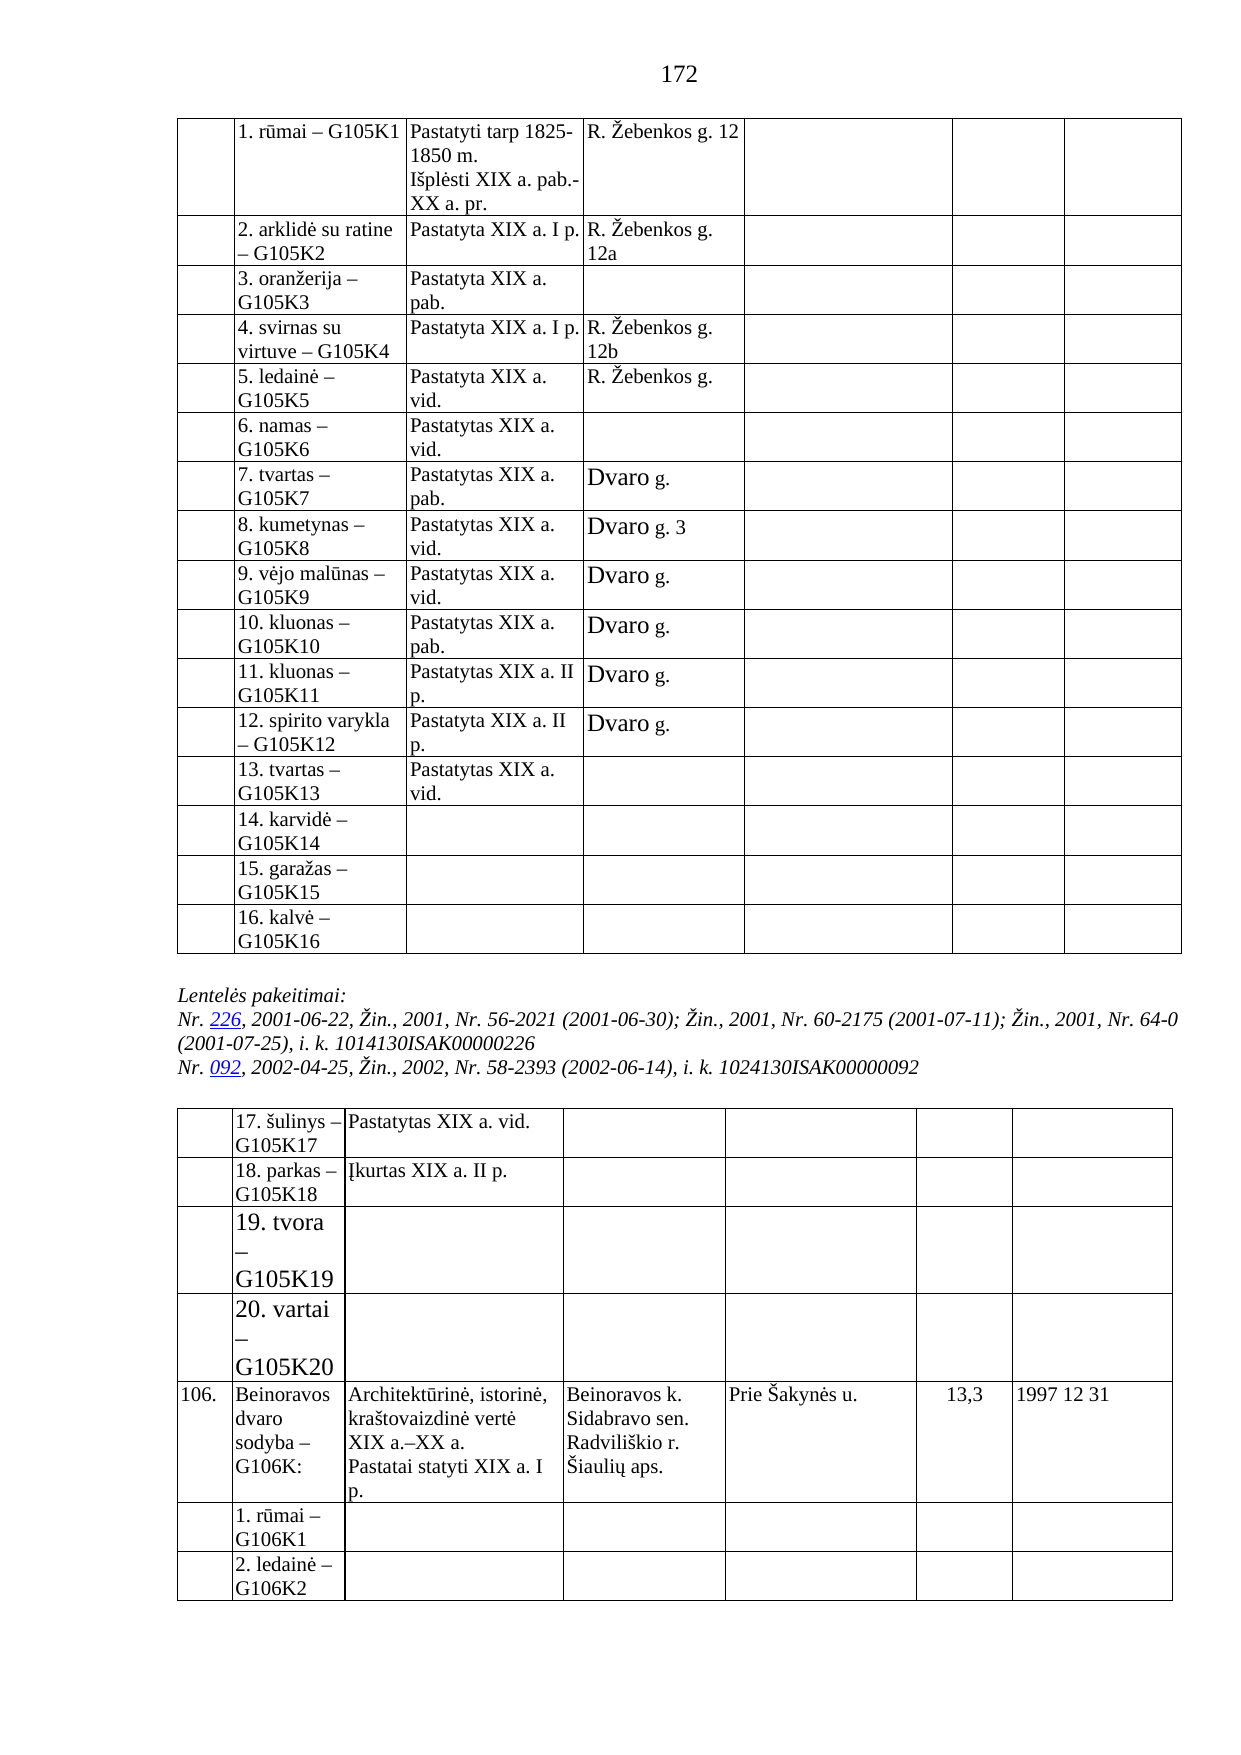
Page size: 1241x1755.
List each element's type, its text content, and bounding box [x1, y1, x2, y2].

table_cell Pastatyta XIX a. II p. [407, 708, 583, 756]
table_cell [178, 1503, 232, 1551]
table_cell [726, 1207, 916, 1293]
table_cell [917, 1294, 1012, 1381]
table_header 17. šulinys – G105K17 [233, 1109, 344, 1157]
table_cell [178, 119, 234, 215]
table_cell [953, 561, 1064, 609]
table_cell [178, 1207, 232, 1293]
text Lentelės pakeitimai: [177, 983, 1181, 1007]
table_cell [1013, 1503, 1172, 1551]
table_cell [1173, 1157, 1181, 1206]
table_cell [953, 119, 1064, 215]
table_cell [726, 1503, 916, 1551]
table_cell [407, 905, 583, 953]
table_cell [564, 1503, 725, 1551]
table_cell [953, 757, 1064, 805]
table_cell [178, 905, 234, 953]
text Nr. 092, 2002-04-25, Žin., 2002, Nr. 58-2393 (2002-06-14), i. k. 1024130ISAK00000092 [177, 1055, 1181, 1079]
table_cell [917, 1552, 1012, 1600]
table_cell [1065, 659, 1181, 707]
table_cell 106. [178, 1382, 232, 1502]
table_cell [346, 1207, 563, 1293]
table_cell Dvaro g. [584, 659, 744, 707]
table_cell Dvaro g. [584, 708, 744, 756]
table_cell Pastatyta XIX a. pab. [407, 266, 583, 314]
table_cell [953, 511, 1064, 559]
table_cell [745, 413, 952, 461]
table_cell [1173, 1293, 1181, 1381]
table_cell [178, 806, 234, 854]
table_cell Pastatyta XIX a. I p. [407, 315, 583, 363]
table_cell [745, 266, 952, 314]
table_cell [564, 1294, 725, 1381]
table_cell [178, 708, 234, 756]
table_cell R. Žebenkos g. 12a [584, 216, 744, 264]
table_cell [953, 216, 1064, 264]
table_cell [584, 266, 744, 314]
table_cell [745, 364, 952, 412]
table_cell 1997 12 31 [1013, 1382, 1172, 1502]
table_cell [178, 1294, 232, 1381]
table_cell [1065, 315, 1181, 363]
table_cell [178, 266, 234, 314]
table_header [1173, 1108, 1181, 1157]
table_cell 19. tvora – G105K19 [233, 1207, 344, 1293]
table_cell [1173, 1502, 1181, 1551]
table_cell 5. ledainė – G105K5 [235, 364, 406, 412]
table_cell [726, 1158, 916, 1206]
table_cell [745, 659, 952, 707]
table_cell [1065, 561, 1181, 609]
table_cell [584, 856, 744, 904]
table_cell Pastatytas XIX a. pab. [407, 462, 583, 510]
table_cell [178, 462, 234, 510]
table_cell [745, 856, 952, 904]
table_header Pastatytas XIX a. vid. [346, 1109, 563, 1157]
table_cell Beinoravos k. Sidabravo sen. Radviliškio r. Šiaulių aps. [564, 1382, 725, 1502]
table_cell 2. arklidė su ratine – G105K2 [235, 216, 406, 264]
table_cell [917, 1503, 1012, 1551]
table_cell [745, 511, 952, 559]
table_header [564, 1109, 725, 1157]
table_cell 11. kluonas – G105K11 [235, 659, 406, 707]
table_cell [584, 806, 744, 854]
table_cell [178, 511, 234, 559]
table_cell Dvaro g. [584, 462, 744, 510]
text Nr. 226, 2001-06-22, Žin., 2001, Nr. 56-2021 (2001-06-30); Žin., 2001, Nr. 60-2175 (2001-07-11); Žin., 2001, Nr. 64-0 (2001-07-25), i. k. 1014130ISAK00000226 [177, 1007, 1181, 1055]
table_cell Pastatytas XIX a. vid. [407, 561, 583, 609]
table_cell [953, 806, 1064, 854]
table_cell 10. kluonas – G105K10 [235, 610, 406, 658]
table_cell [917, 1207, 1012, 1293]
table_cell [178, 315, 234, 363]
table_cell [917, 1158, 1012, 1206]
table_cell [1013, 1552, 1172, 1600]
table_cell [745, 119, 952, 215]
table_cell [953, 315, 1064, 363]
table_cell [178, 561, 234, 609]
table_cell Dvaro g. [584, 561, 744, 609]
table_cell Dvaro g. [584, 610, 744, 658]
table_cell [1065, 856, 1181, 904]
table_cell [745, 757, 952, 805]
table_cell [178, 856, 234, 904]
table_cell [1065, 708, 1181, 756]
table_header [726, 1109, 916, 1157]
table_cell [1065, 757, 1181, 805]
table_cell 8. kumetynas – G105K8 [235, 511, 406, 559]
table_cell Pastatyti tarp 1825-1850 m. Išplėsti XIX a. pab.-XX a. pr. [407, 119, 583, 215]
table_cell [1065, 806, 1181, 854]
table_cell [953, 905, 1064, 953]
table_cell [564, 1552, 725, 1600]
table_cell [178, 216, 234, 264]
table_cell [346, 1294, 563, 1381]
table_cell [1065, 119, 1181, 215]
table_header [178, 1109, 232, 1157]
table_cell [1173, 1551, 1181, 1600]
table_cell [745, 315, 952, 363]
table_cell [346, 1503, 563, 1551]
table_cell R. Žebenkos g. [584, 364, 744, 412]
table_cell 12. spirito varykla – G105K12 [235, 708, 406, 756]
table_cell [1065, 266, 1181, 314]
table_cell [745, 561, 952, 609]
table_cell [1065, 511, 1181, 559]
table_cell [564, 1207, 725, 1293]
table_cell [953, 708, 1064, 756]
table_cell [1173, 1381, 1181, 1502]
table_cell [745, 905, 952, 953]
table_cell [1065, 905, 1181, 953]
table_cell 1. rūmai – G106K1 [233, 1503, 344, 1551]
table_cell [953, 659, 1064, 707]
table_cell [953, 413, 1064, 461]
table_cell 13. tvartas – G105K13 [235, 757, 406, 805]
table_cell R. Žebenkos g. 12 [584, 119, 744, 215]
table_cell 13,3 [917, 1382, 1012, 1502]
table_cell [564, 1158, 725, 1206]
table_cell [178, 757, 234, 805]
table_cell 1. rūmai – G105K1 [235, 119, 406, 215]
table_cell Dvaro g. 3 [584, 511, 744, 559]
table_cell [726, 1294, 916, 1381]
table_header [1013, 1109, 1172, 1157]
table_cell [745, 708, 952, 756]
table_cell [346, 1552, 563, 1600]
table_cell 3. oranžerija – G105K3 [235, 266, 406, 314]
table_cell [745, 216, 952, 264]
table_cell 9. vėjo malūnas – G105K9 [235, 561, 406, 609]
table_cell [745, 462, 952, 510]
table_cell R. Žebenkos g. 12b [584, 315, 744, 363]
table_cell [953, 266, 1064, 314]
table_cell 7. tvartas – G105K7 [235, 462, 406, 510]
table_cell 15. garažas – G105K15 [235, 856, 406, 904]
table_cell Pastatytas XIX a. II p. [407, 659, 583, 707]
table_cell [745, 806, 952, 854]
table_cell [1065, 462, 1181, 510]
table_cell 6. namas – G105K6 [235, 413, 406, 461]
table_cell [726, 1552, 916, 1600]
table_cell Architektūrinė, istorinė, kraštovaizdinė vertė XIX a.–XX a. Pastatai statyti XIX a. I p. [346, 1382, 563, 1502]
table_cell [584, 757, 744, 805]
table_cell 18. parkas – G105K18 [233, 1158, 344, 1206]
table_cell 20. vartai – G105K20 [233, 1294, 344, 1381]
table_cell [407, 806, 583, 854]
table_cell 16. kalvė – G105K16 [235, 905, 406, 953]
table_cell Pastatyta XIX a. I p. [407, 216, 583, 264]
table_cell 2. ledainė – G106K2 [233, 1552, 344, 1600]
table_cell [1065, 364, 1181, 412]
table_cell [584, 413, 744, 461]
table_cell Pastatytas XIX a. vid. [407, 511, 583, 559]
table_cell 14. karvidė – G105K14 [235, 806, 406, 854]
table_cell Įkurtas XIX a. II p. [346, 1158, 563, 1206]
table_cell [953, 856, 1064, 904]
table_cell [178, 659, 234, 707]
table_cell Pastatyta XIX a. vid. [407, 364, 583, 412]
table_cell [1013, 1158, 1172, 1206]
table_cell Pastatytas XIX a. vid. [407, 413, 583, 461]
table_header [917, 1109, 1012, 1157]
table_cell [1065, 610, 1181, 658]
table_cell [584, 905, 744, 953]
table_cell 4. svirnas su virtuve – G105K4 [235, 315, 406, 363]
table_cell [953, 462, 1064, 510]
table_cell [1013, 1294, 1172, 1381]
table_cell [1173, 1206, 1181, 1293]
table_cell Pastatytas XIX a. pab. [407, 610, 583, 658]
table_cell [407, 856, 583, 904]
table_cell [745, 610, 952, 658]
table_cell [953, 364, 1064, 412]
table_cell [1065, 413, 1181, 461]
table_cell [1013, 1207, 1172, 1293]
table_cell Pastatytas XIX a. vid. [407, 757, 583, 805]
table_cell [1065, 216, 1181, 264]
table_cell Prie Šakynės u. [726, 1382, 916, 1502]
table_cell [178, 1158, 232, 1206]
table_cell [953, 610, 1064, 658]
table_cell [178, 364, 234, 412]
table_cell [178, 1552, 232, 1600]
table_cell [178, 610, 234, 658]
table_cell [178, 413, 234, 461]
table_cell Beinoravos dvaro sodyba – G106K: [233, 1382, 344, 1502]
